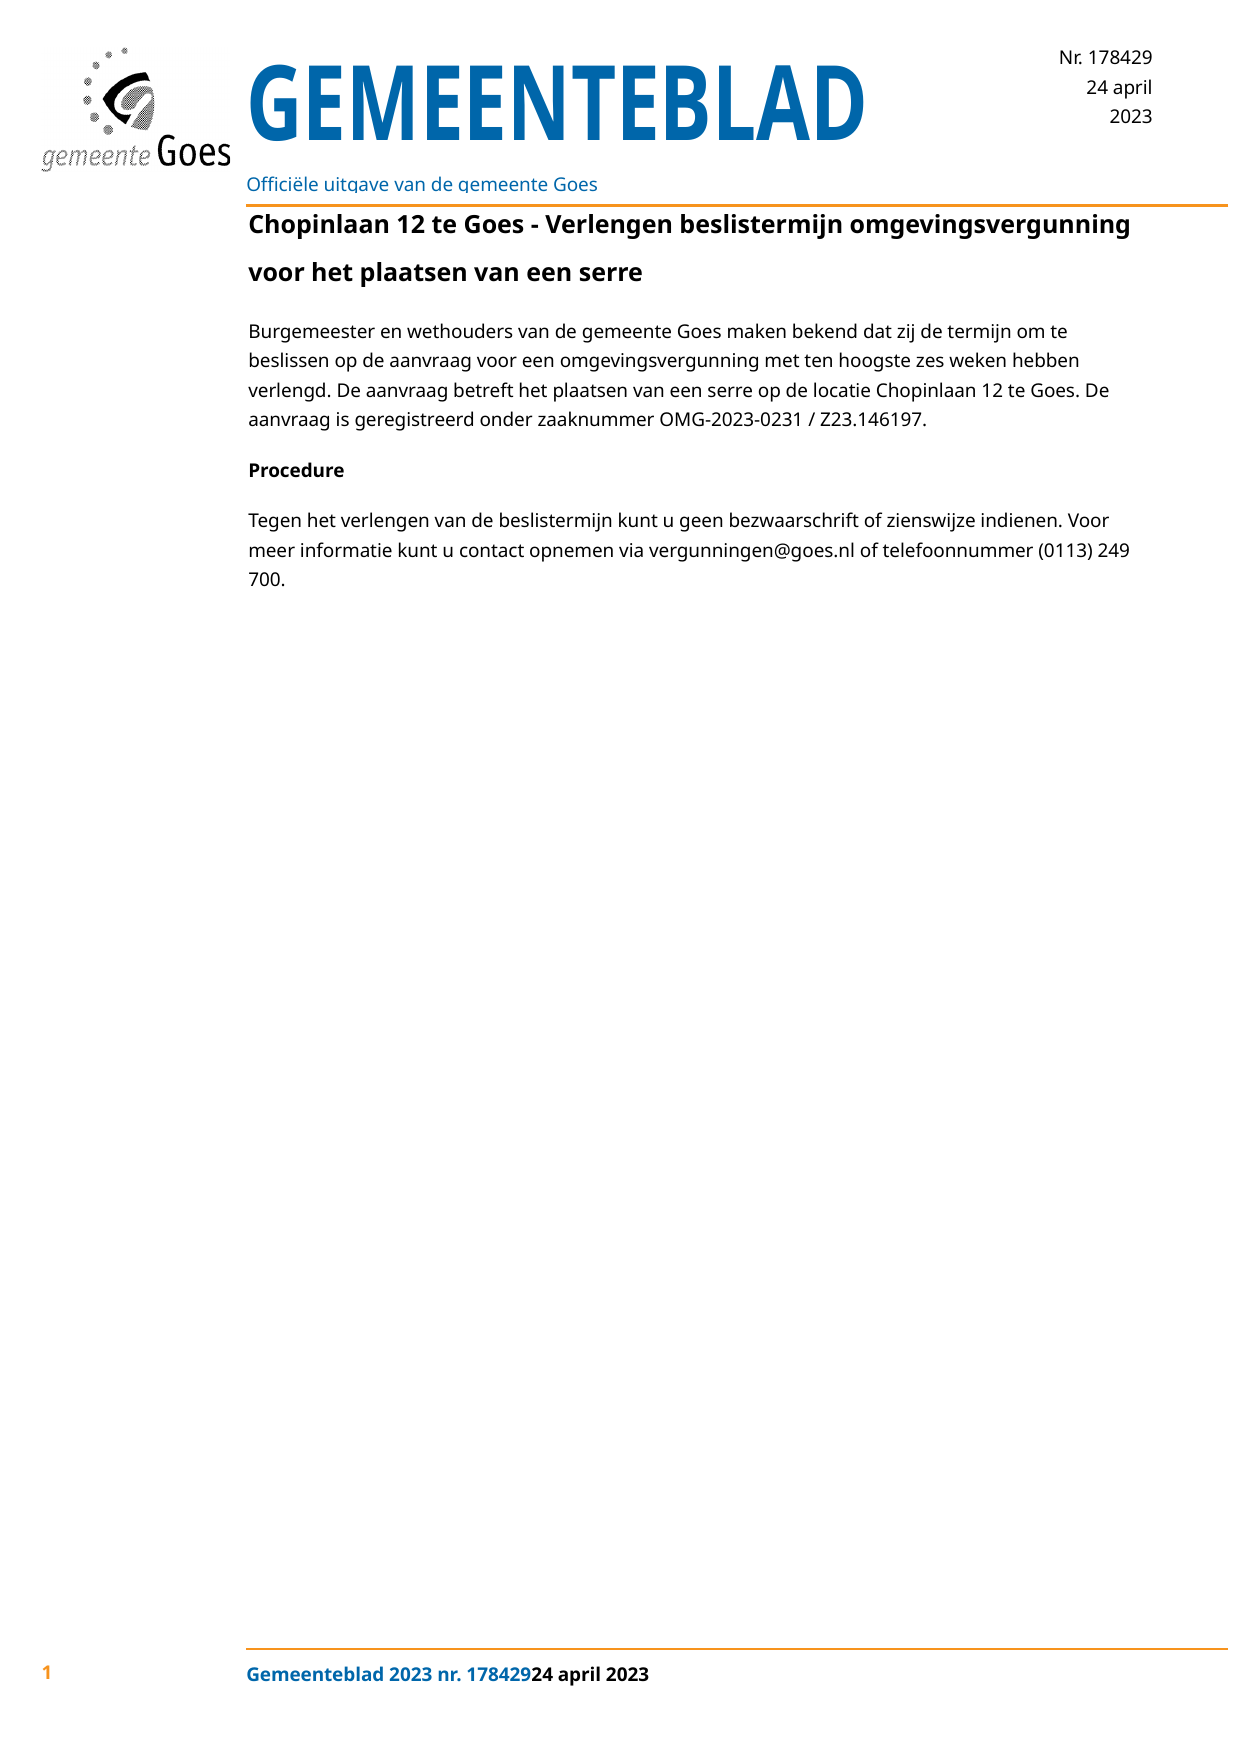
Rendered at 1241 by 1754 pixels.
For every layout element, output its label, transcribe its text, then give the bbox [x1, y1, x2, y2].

picture [41, 47, 231, 172]
text Chopinlaan 12 te Goes - Verlengen beslistermijn omgevingsvergunning voor het plaatsen van een serre [248, 207, 1152, 288]
text Burgemeester en wethouders van de gemeente Goes maken bekend dat zij de termijn om te beslissen op de aanvraag voor een omgevingsvergunning met ten hoogste zes weken hebben verlengd. De aanvraag betreft het plaatsen van een serre op de locatie Chopinlaan 12 te Goes. De aanvraag is geregistreerd onder zaaknummer OMG-2023-0231 / Z23.146197. [248, 318, 1152, 432]
text Procedure [248, 457, 1152, 483]
text Tegen het verlengen van de beslistermijn kunt u geen bezwaarschrift of zienswijze indienen. Voor meer informatie kunt u contact opnemen via vergunningen@goes.nl of telefoonnummer (0113) 249 700. [248, 507, 1152, 592]
